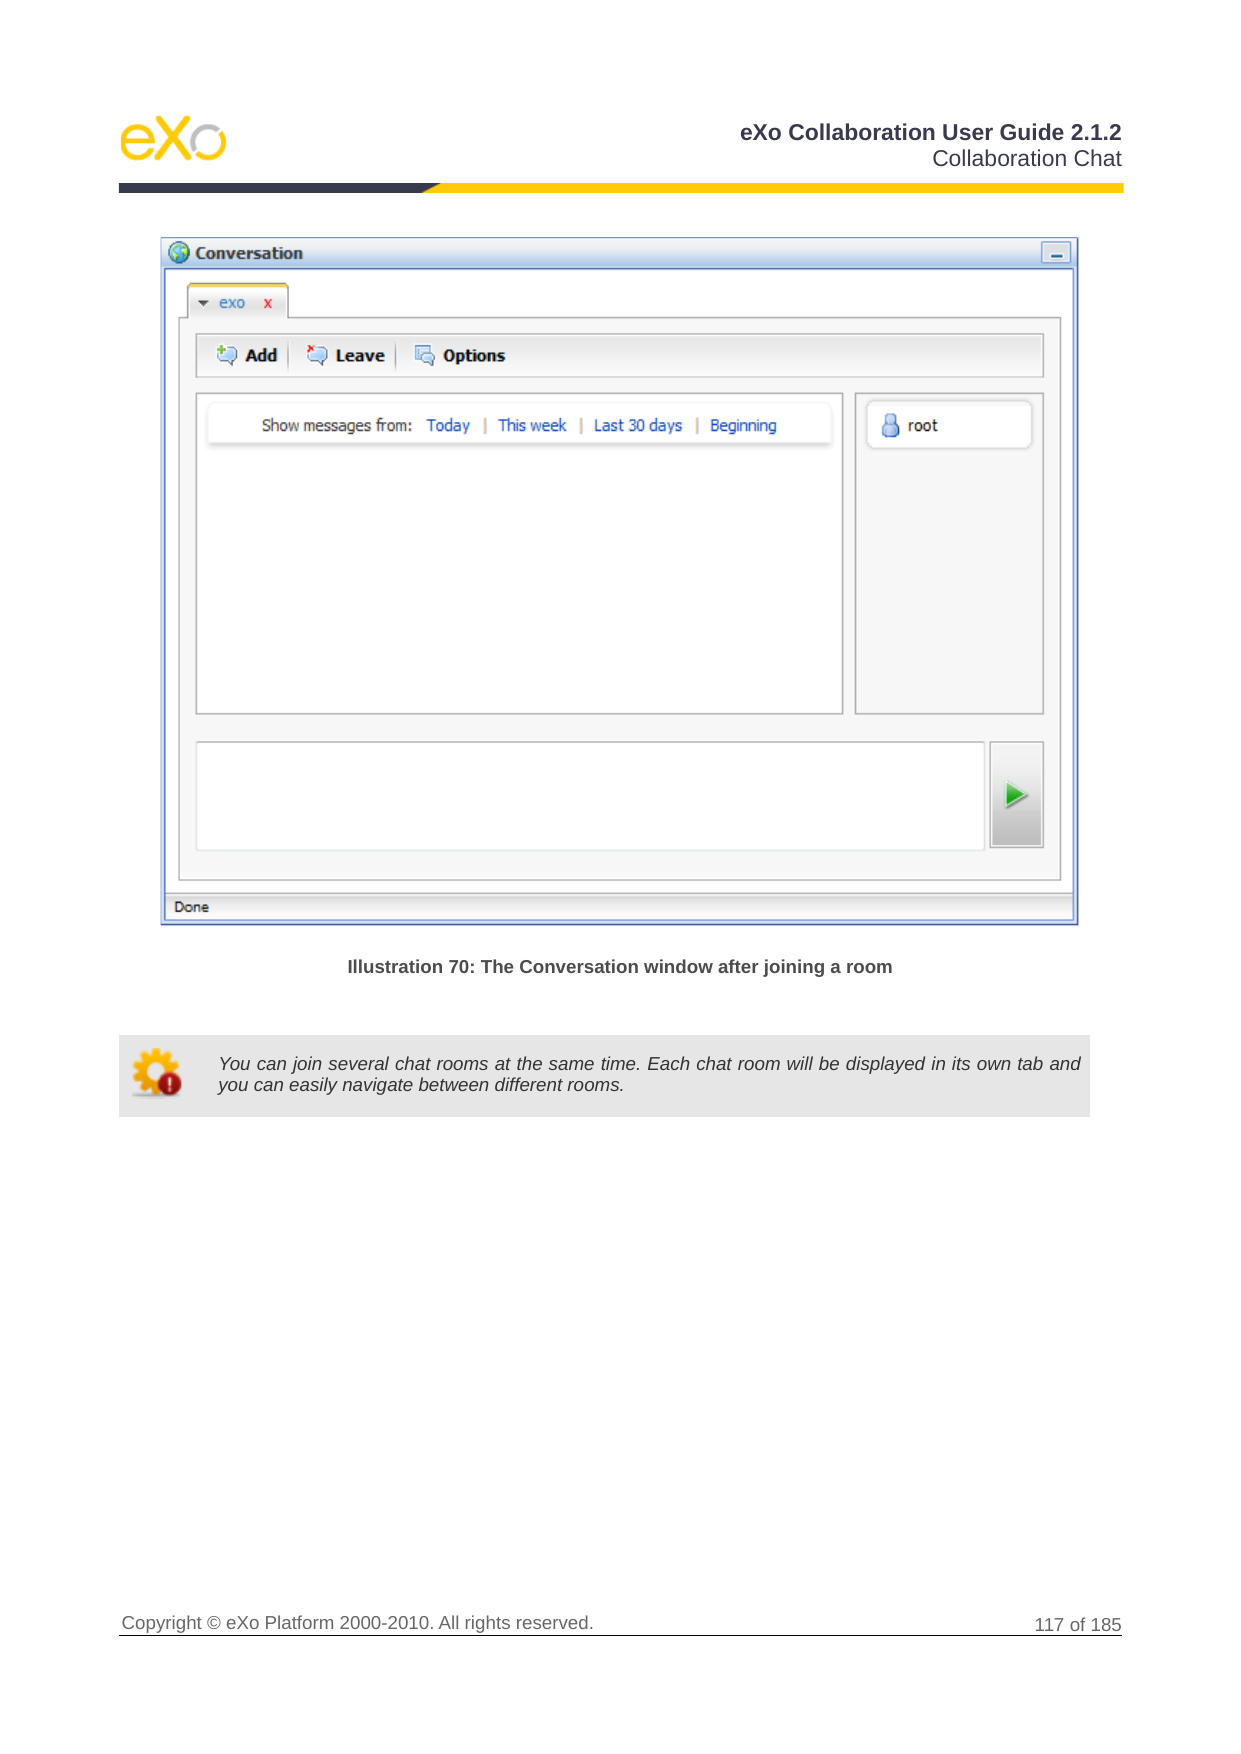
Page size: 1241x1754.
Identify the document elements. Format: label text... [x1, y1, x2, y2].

table_header [119, 1035, 212, 1117]
text Illustration 70: The Conversation window after joining a room [140, 927, 1101, 977]
table_header You can join several chat rooms at the same time. Each chat room will be displayed in its own tab and you can easily navigate between different rooms. [212, 1035, 1090, 1117]
picture [160, 237, 1080, 927]
picture [120, 115, 227, 161]
picture [131, 1048, 182, 1099]
picture [118, 183, 1124, 193]
